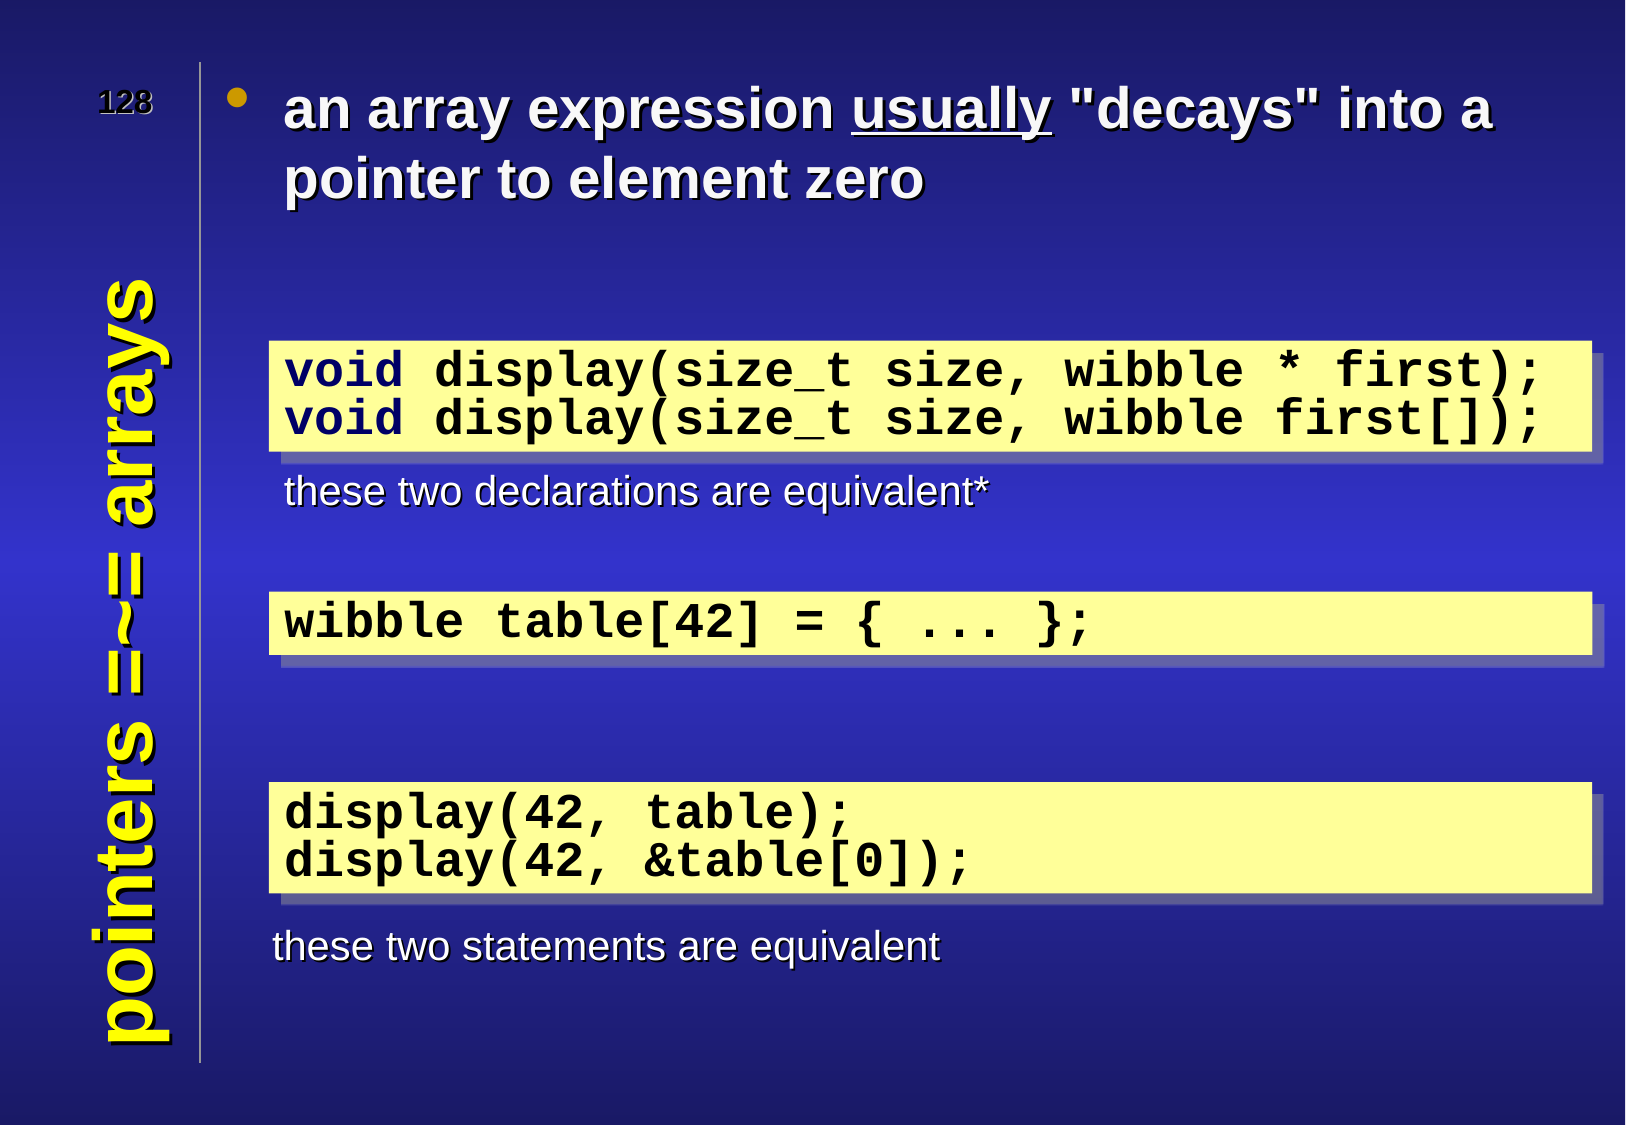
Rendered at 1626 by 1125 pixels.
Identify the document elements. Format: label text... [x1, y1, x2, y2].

text_box display(42, table); display(42, &table[0]); [268, 782, 1593, 894]
text_box wibble table[42] = { ... }; [269, 591, 1593, 655]
text_box these two declarations are equivalent* [269, 456, 1345, 522]
text_box these two statements are equivalent [257, 910, 1354, 977]
list an array expression usually "decays" into a pointer to element zero [212, 62, 1593, 1063]
title pointers =~= arrays [50, 187, 188, 1063]
text_box void display(size_t size, wibble * first); void display(size_t size, wibble first[]); [268, 340, 1593, 452]
